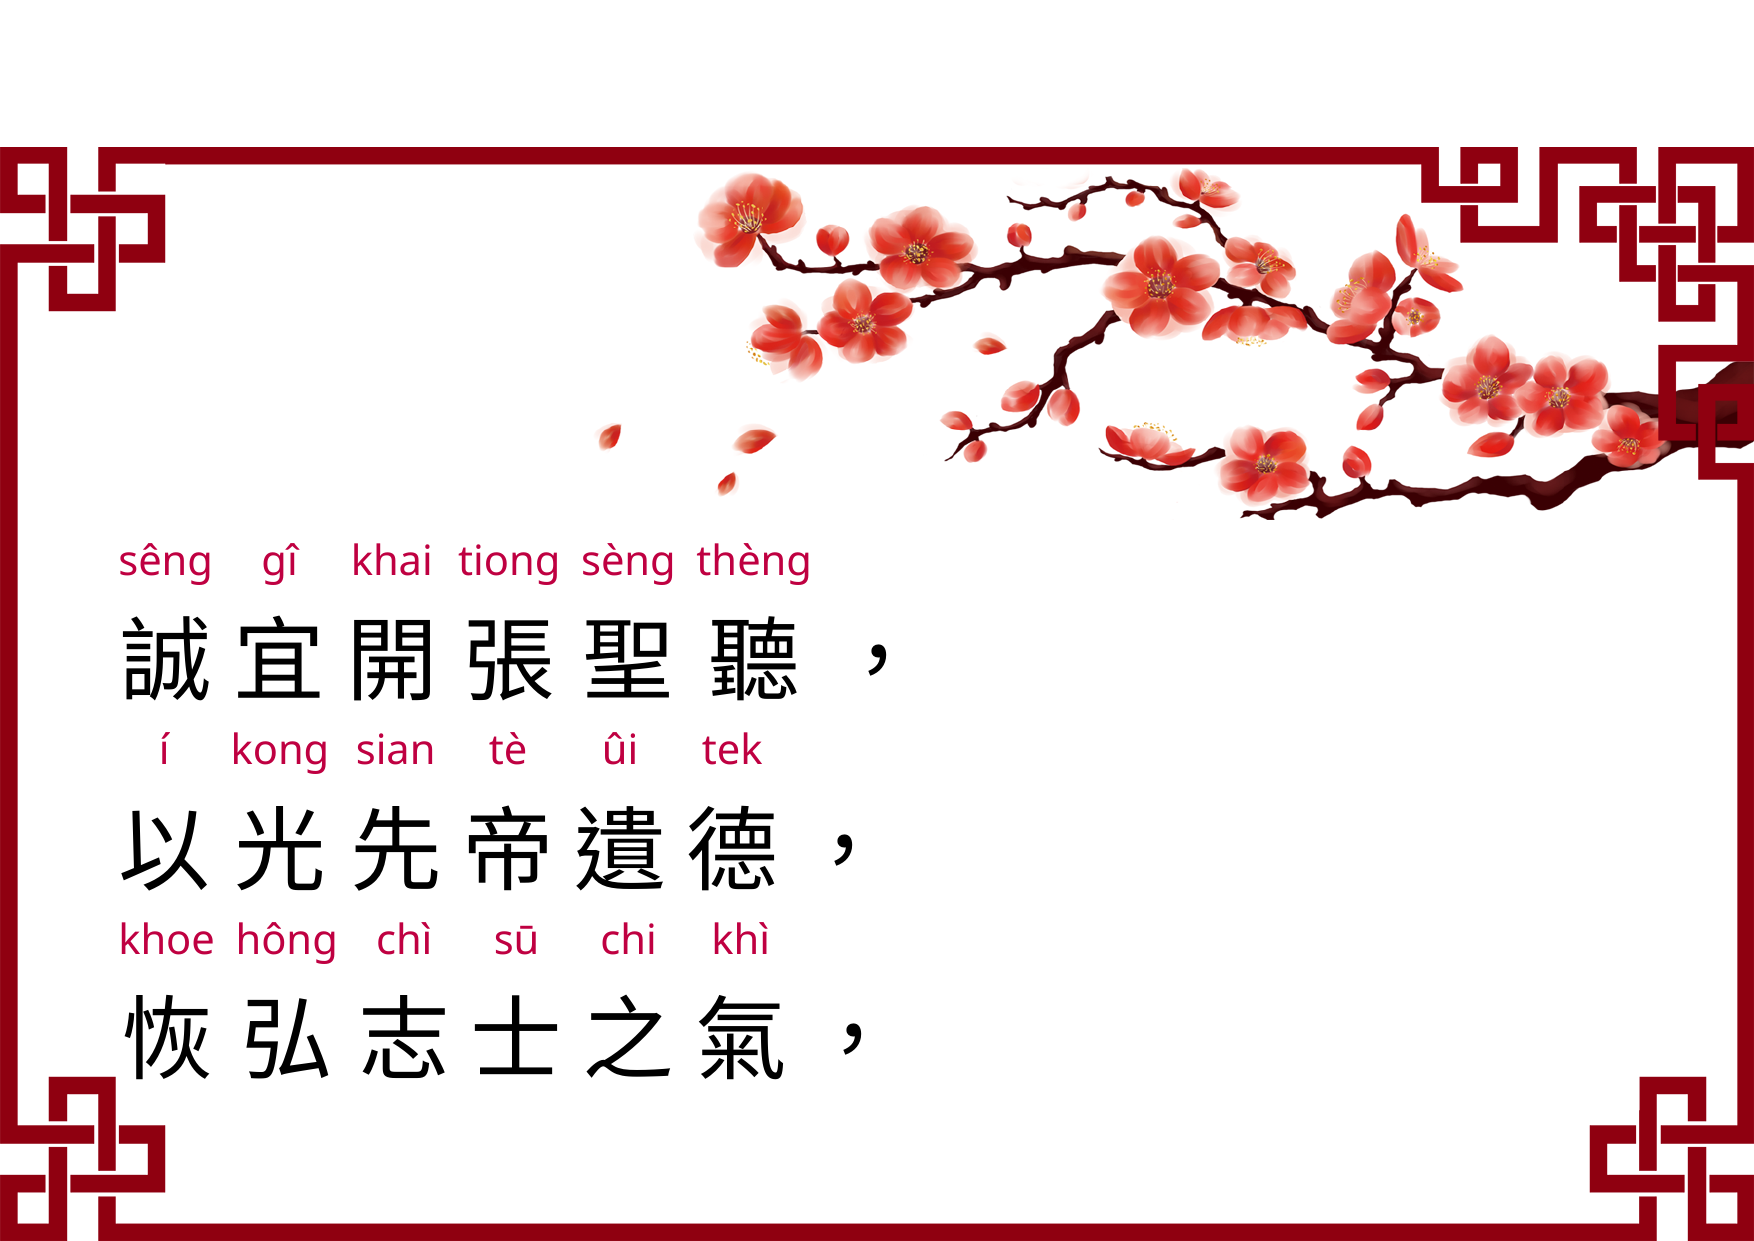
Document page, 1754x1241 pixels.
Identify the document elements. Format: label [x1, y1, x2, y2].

picture [0, 147, 1754, 1241]
